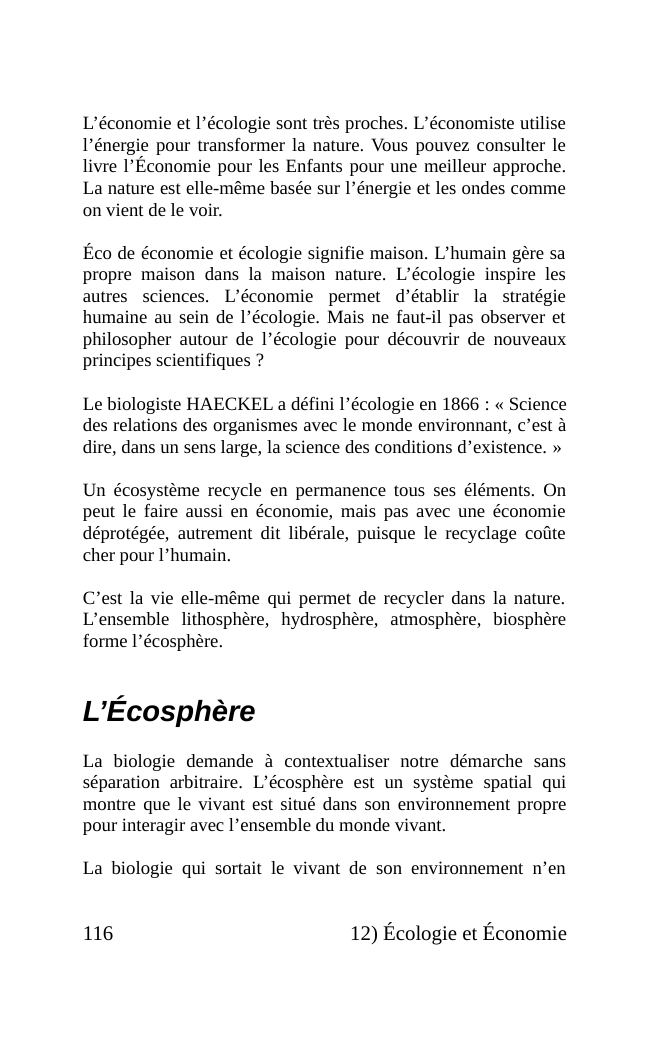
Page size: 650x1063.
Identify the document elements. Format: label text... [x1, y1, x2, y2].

text La biologie qui sortait le vivant de son environnement n’en [83, 857, 567, 879]
text La biologie demande à contextualiser notre démarche sans séparation arbitraire. L’écosphère est un système spatial qui montre que le vivant est situé dans son environnement propre pour interagir avec l’ensemble du monde vivant. [83, 749, 567, 836]
subtitle L’Écosphère [83, 694, 567, 728]
text Le biologiste HAECKEL a défini l’écologie en 1866 : « Science des relations des organismes avec le monde environnant, c’est à dire, dans un sens large, la science des conditions d’existence. » [83, 392, 567, 457]
text Un écosystème recycle en permanence tous ses éléments. On peut le faire aussi en économie, mais pas avec une économie déprotégée, autrement dit libérale, puisque le recyclage coûte cher pour l’humain. [83, 479, 567, 565]
text L’économie et l’écologie sont très proches. L’économiste utilise l’énergie pour transformer la nature. Vous pouvez consulter le livre l’Économie pour les Enfants pour une meilleur approche. La nature est elle-même basée sur l’énergie et les ondes comme on vient de le voir. [83, 112, 567, 220]
text Éco de économie et écologie signifie maison. L’humain gère sa propre maison dans la maison nature. L’écologie inspire les autres sciences. L’économie permet d’établir la stratégie humaine au sein de l’écologie. Mais ne faut-il pas observer et philosopher autour de l’écologie pour découvrir de nouveaux principes scientifiques ? [83, 242, 567, 371]
text C’est la vie elle-même qui permet de recycler dans la nature. L’ensemble lithosphère, hydrosphère, atmosphère, biosphère forme l’écosphère. [83, 587, 567, 651]
